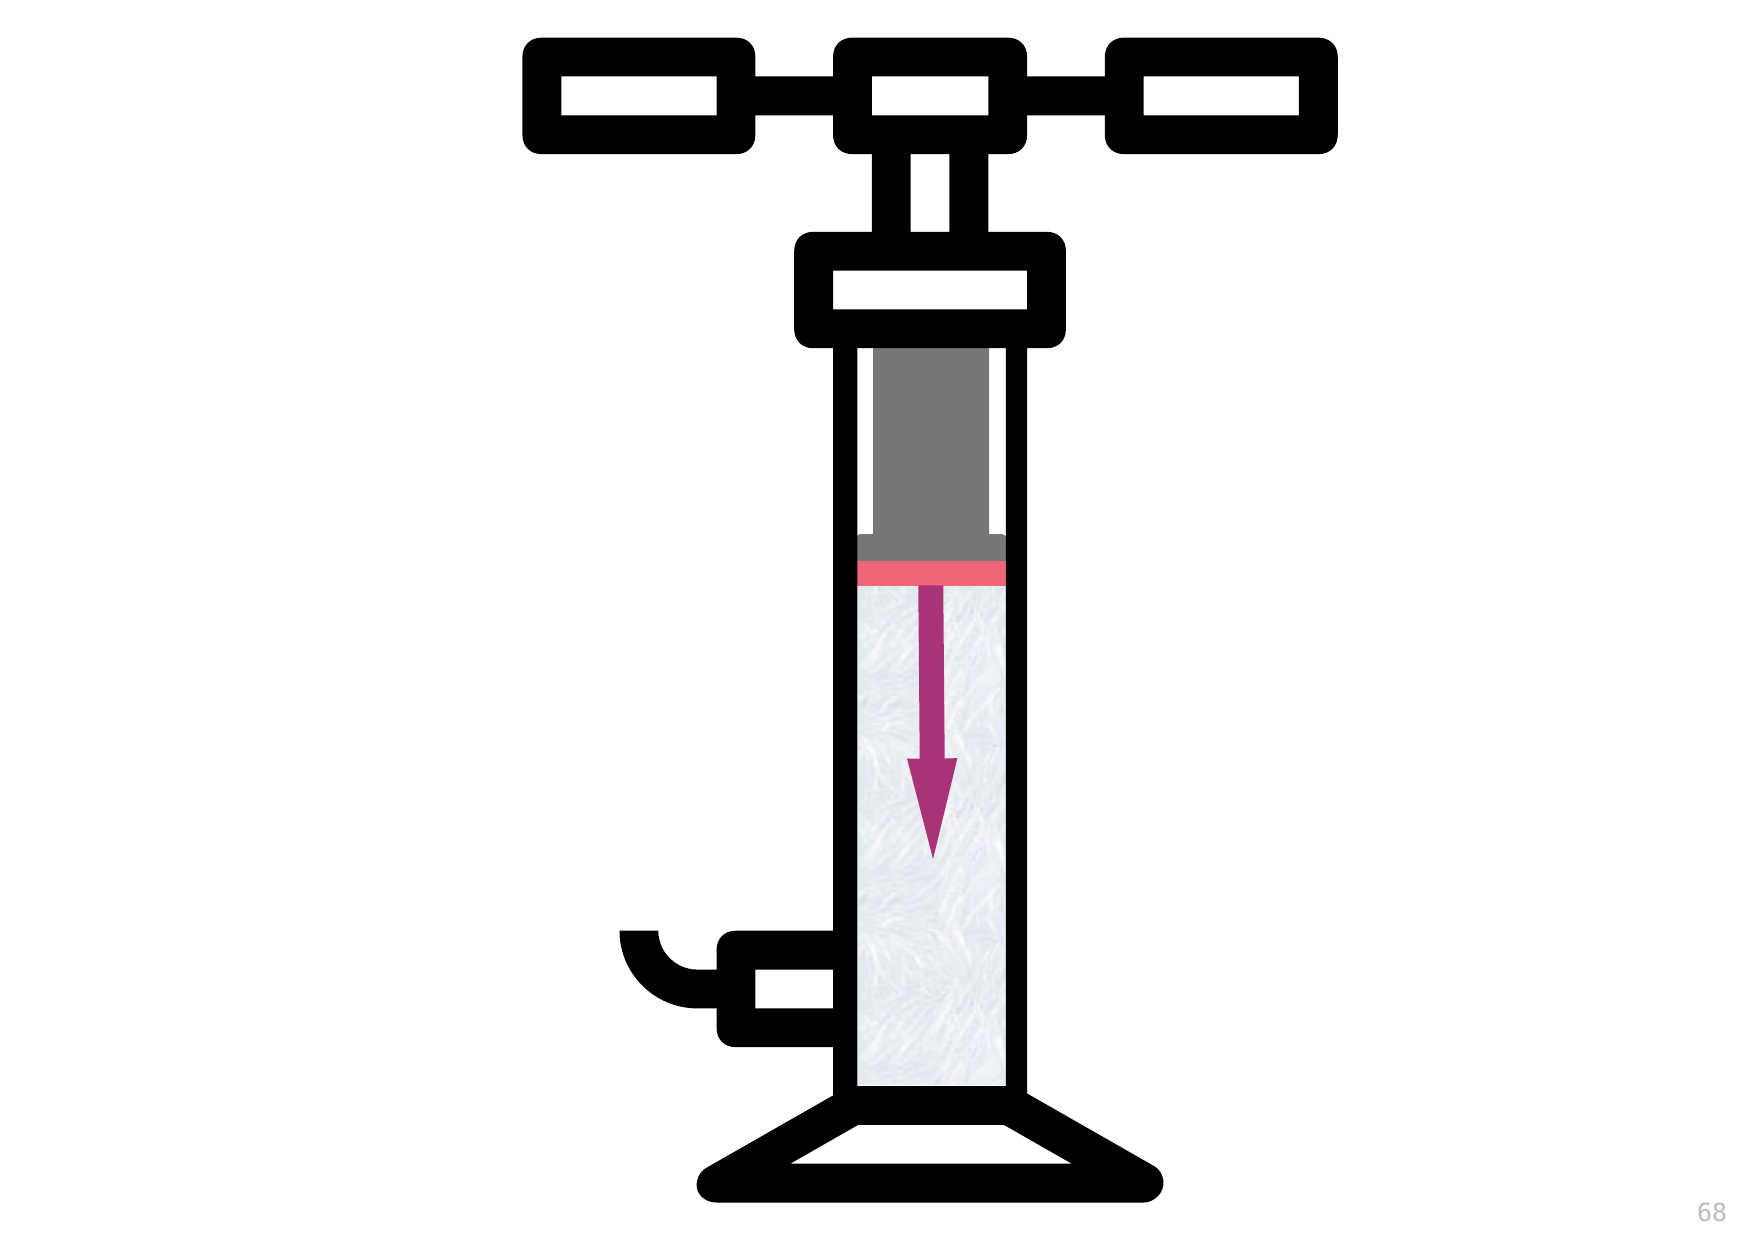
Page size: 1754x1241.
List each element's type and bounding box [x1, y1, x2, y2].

picture [521, 36, 1339, 1204]
